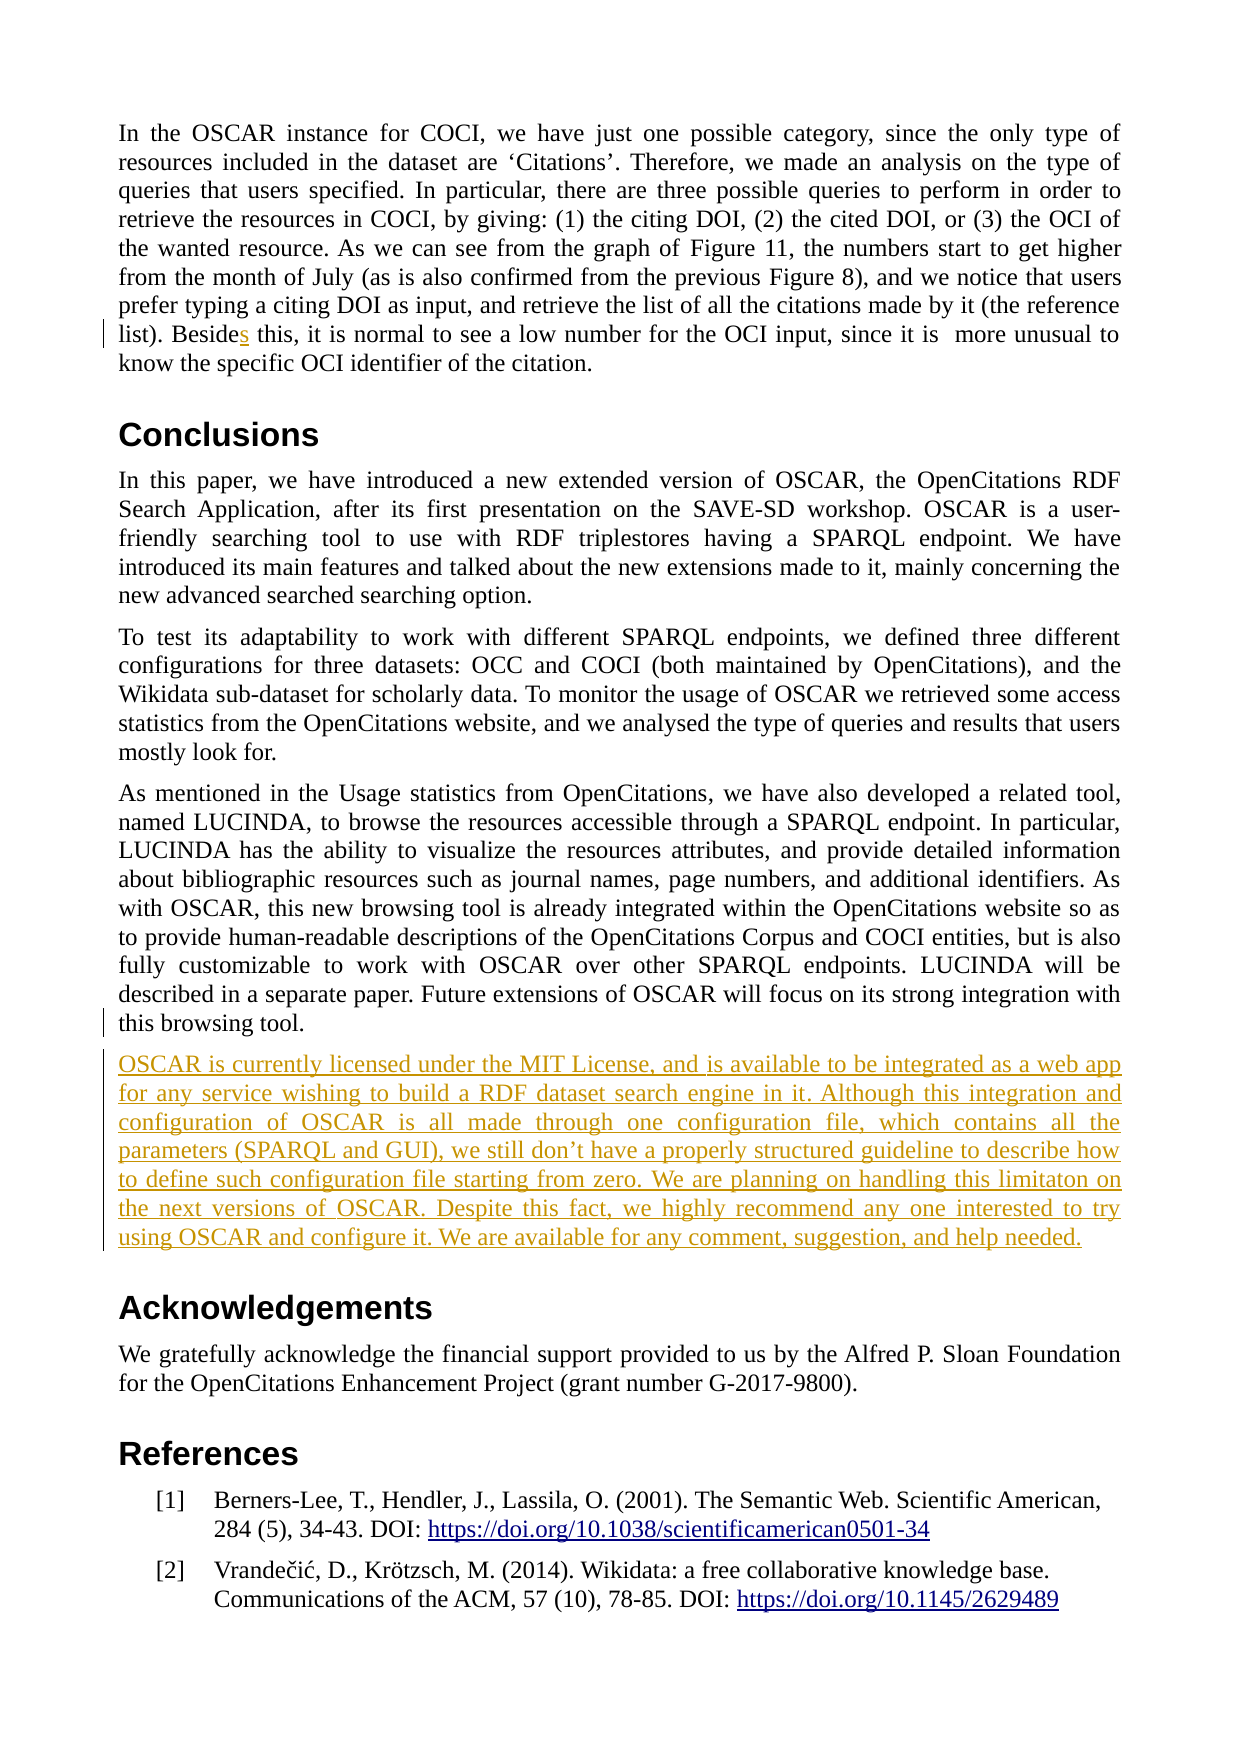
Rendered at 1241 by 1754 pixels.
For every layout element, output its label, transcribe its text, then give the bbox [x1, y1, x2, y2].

text As mentioned in the Usage statistics from OpenCitations, we have also developed a related tool, named LUCINDA, to browse the resources accessible through a SPARQL endpoint. In particular, LUCINDA has the ability to visualize the resources attributes, and provide detailed information about bibliographic resources such as journal names, page numbers, and additional identifiers. As with OSCAR, this new browsing tool is already integrated within the OpenCitations website so as to provide human-readable descriptions of the OpenCitations Corpus and COCI entities, but is also fully customizable to work with OSCAR over other SPARQL endpoints. LUCINDA will be described in a separate paper. Future extensions of OSCAR will focus on its strong integration with this browsing tool. [118, 778, 1122, 1037]
text In the OSCAR instance for COCI, we have just one possible category, since the only type of resources included in the dataset are ‘Citations’. Therefore, we made an analysis on the type of queries that users specified. In particular, there are three possible queries to perform in order to retrieve the resources in COCI, by giving: (1) the citing DOI, (2) the cited DOI, or (3) the OCI of the wanted resource. As we can see from the graph of Figure 11, the numbers start to get higher from the month of July (as is also confirmed from the previous Figure 8), and we notice that users prefer typing a citing DOI as input, and retrieve the list of all the citations made by it (the reference list). Besides this, it is normal to see a low number for the OCI input, since it is more unusual to know the specific OCI identifier of the citation. [118, 118, 1122, 377]
text the next versions of OSCAR. Despite this fact, we highly recommend any one interested to try using OSCAR and configure it. We are available for any comment, suggestion, and help needed. [118, 1191, 1122, 1251]
subtitle Acknowledgements [118, 1288, 1122, 1327]
text OSCAR is currently licensed under the MIT License, and is available to be integrated as a web app [118, 1049, 1122, 1074]
text To test its adaptability to work with different SPARQL endpoints, we defined three different configurations for three datasets: OCC and COCI (both maintained by OpenCitations), and the Wikidata sub-dataset for scholarly data. To monitor the usage of OSCAR we retrieved some access statistics from the OpenCitations website, and we analysed the type of queries and results that users mostly look for. [118, 622, 1122, 766]
text In this paper, we have introduced a new extended version of OSCAR, the OpenCitations RDF Search Application, after its first presentation on the SAVE-SD workshop. OSCAR is a user-friendly searching tool to use with RDF triplestores having a SPARQL endpoint. We have introduced its main features and talked about the new extensions made to it, mainly concerning the new advanced searched searching option. [118, 466, 1122, 609]
list Berners-Lee, T., Hendler, J., Lassila, O. (2001). The Semantic Web. Scientific American, 284 (5), 34-43. DOI: https://doi.org/10.1038/scientificamerican0501-34 [156, 1485, 1122, 1543]
subtitle References [118, 1434, 1122, 1473]
subtitle Conclusions [118, 414, 1122, 453]
text for any service wishing to build a RDF dataset search engine in it. Although this integration and [118, 1075, 1122, 1103]
text We gratefully acknowledge the financial support provided to us by the Alfred P. Sloan Foundation for the OpenCitations Enhancement Project (grant number G‐2017‐9800). [118, 1339, 1122, 1397]
list Vrandečić, D., Krötzsch, M. (2014). Wikidata: a free collaborative knowledge base. Communications of the ACM, 57 (10), 78-85. DOI: https://doi.org/10.1145/2629489 [156, 1555, 1122, 1613]
text configuration of OSCAR is all made through one configuration file, which contains all the parameters (SPARQL and GUI), we still don’t have a properly structured guideline to describe how to define such configuration file starting from zero. We are planning on handling this limitaton on [118, 1104, 1122, 1189]
